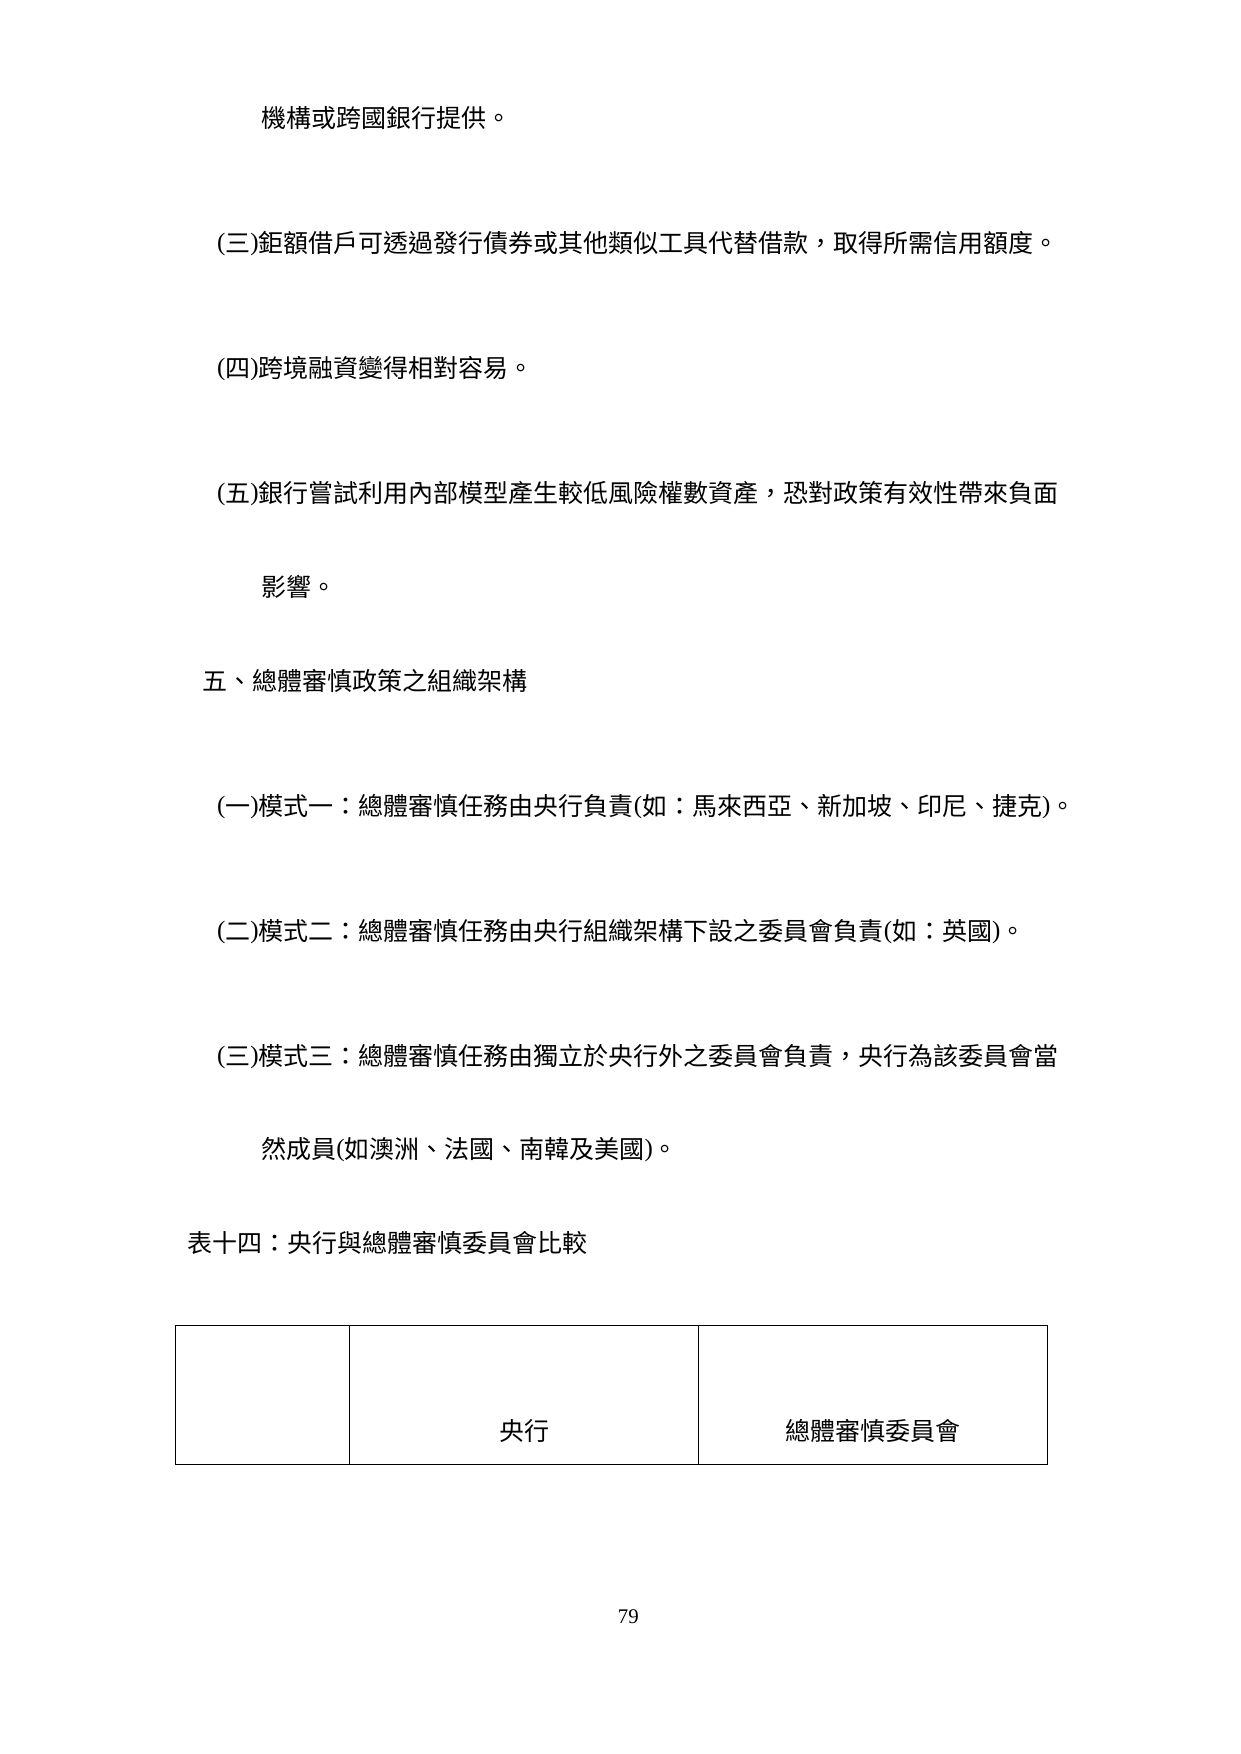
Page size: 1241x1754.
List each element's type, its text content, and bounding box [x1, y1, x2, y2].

text (二)模式二：總體審慎任務由央行組織架構下設之委員會負責(如：英國)。 [217, 887, 1069, 950]
text (三)模式三：總體審慎任務由獨立於央行外之委員會負責，央行為該委員會當然成員(如澳洲、法國、南韓及美國)。 [217, 1012, 1069, 1169]
table_header 總體審慎委員會 [699, 1326, 1047, 1464]
text 機構或跨國銀行提供。 [217, 75, 1069, 137]
text (五)銀行嘗試利用內部模型產生較低風險權數資產，恐對政策有效性帶來負面影響。 [217, 450, 1069, 606]
text (四)跨境融資變得相對容易。 [217, 325, 1069, 387]
text 表十四：央行與總體審慎委員會比較 [187, 1200, 1069, 1262]
table_header 央行 [350, 1326, 698, 1464]
table_header [176, 1326, 349, 1464]
text (一)模式一：總體審慎任務由央行負責(如：馬來西亞、新加坡、印尼、捷克)。 [217, 762, 1069, 825]
text 五、總體審慎政策之組織架構 [202, 637, 1069, 700]
text (三)鉅額借戶可透過發行債券或其他類似工具代替借款，取得所需信用額度。 [217, 200, 1069, 262]
